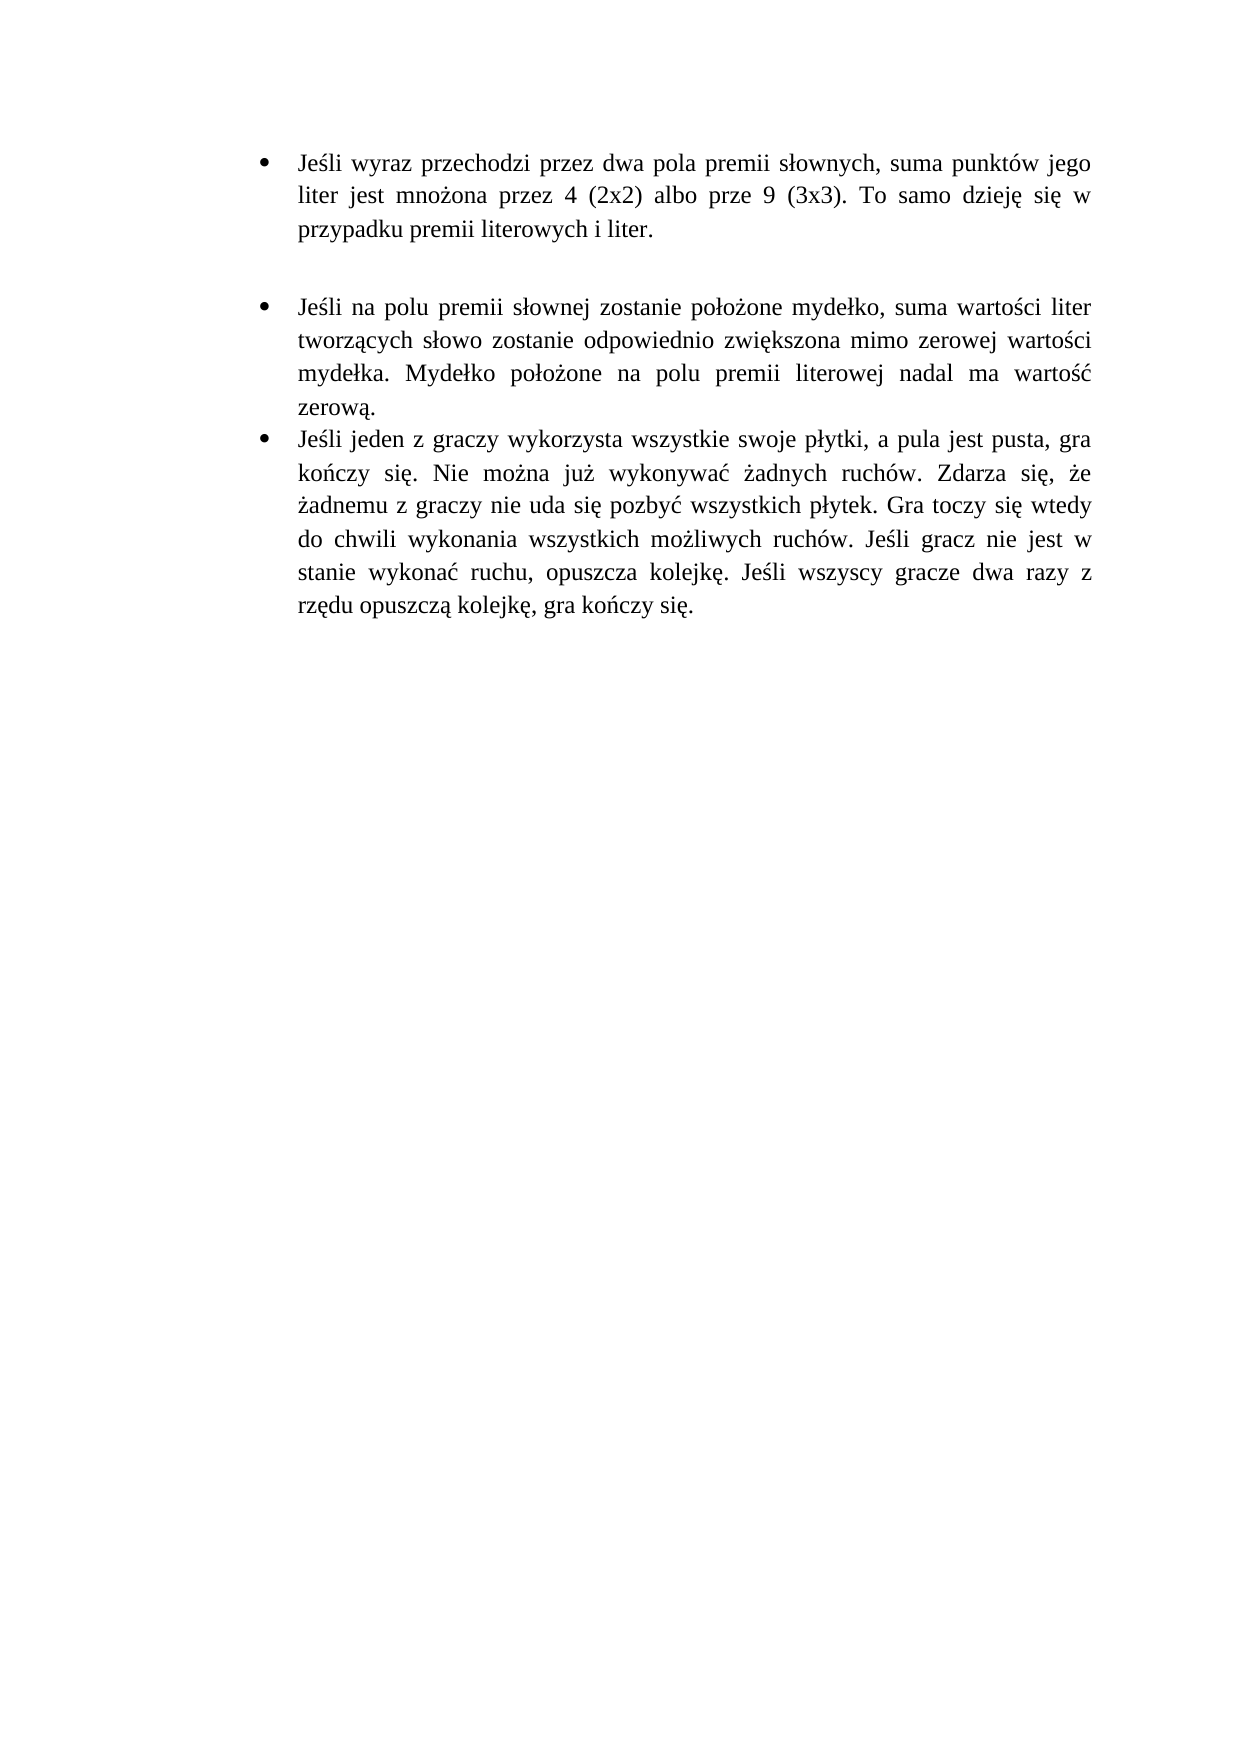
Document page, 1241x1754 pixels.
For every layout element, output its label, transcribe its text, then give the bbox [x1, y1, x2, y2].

list Jeśli jeden z graczy wykorzysta wszystkie swoje płytki, a pula jest pusta, gra kończy się. Nie można już wykonywać żadnych ruchów. Zdarza się, że żadnemu z graczy nie uda się pozbyć wszystkich płytek. Gra toczy się wtedy do chwili wykonania wszystkich możliwych ruchów. Jeśli gracz nie jest w stanie wykonać ruchu, opuszcza kolejkę. Jeśli wszyscy gracze dwa razy z rzędu opuszczą kolejkę, gra kończy się. [260, 424, 1093, 618]
list Jeśli na polu premii słownej zostanie położone mydełko, suma wartości liter tworzących słowo zostanie odpowiednio zwiększona mimo zerowej wartości mydełka. Mydełko położone na polu premii literowej nadal ma wartość zerową. [260, 292, 1093, 420]
list Jeśli wyraz przechodzi przez dwa pola premii słownych, suma punktów jego liter jest mnożona przez 4 (2x2) albo prze 9 (3x3). To samo dzieję się w przypadku premii literowych i liter. [260, 148, 1093, 242]
